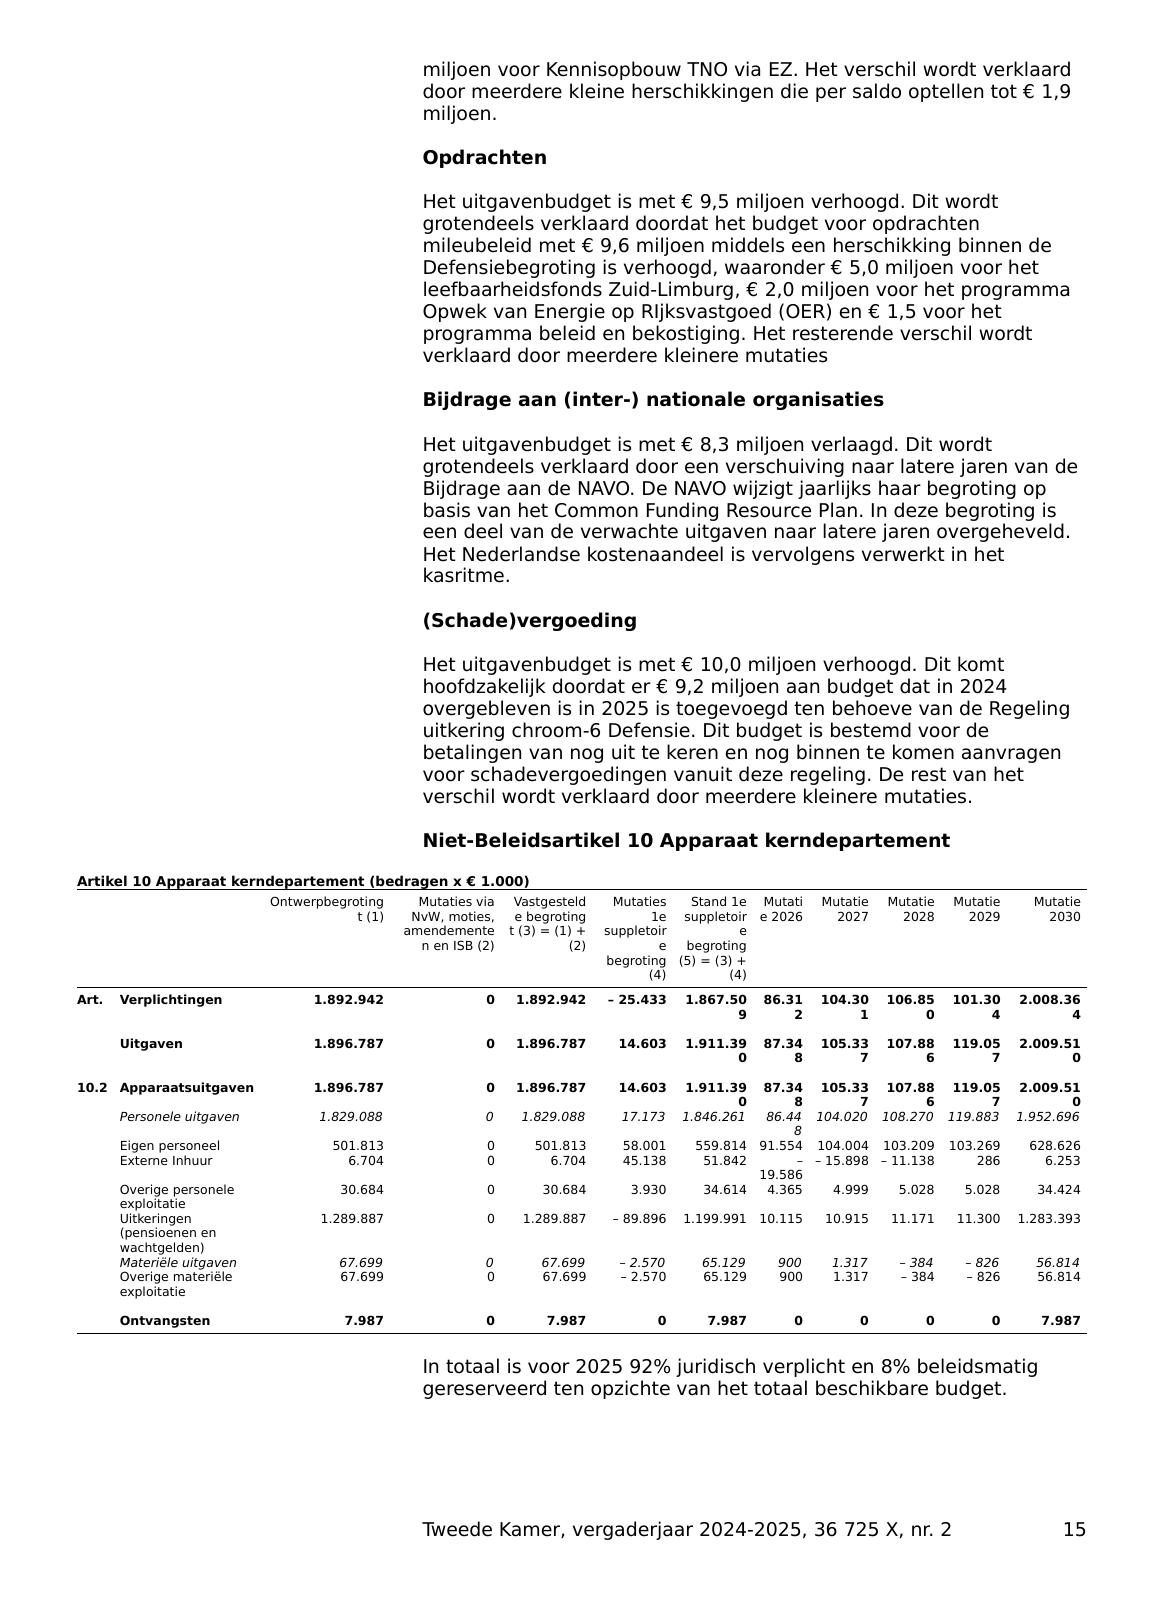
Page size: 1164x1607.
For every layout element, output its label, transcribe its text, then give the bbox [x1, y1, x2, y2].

table_cell 14.603 [592, 1081, 672, 1110]
table_cell 0 [390, 1212, 501, 1256]
table_cell 11.300 [940, 1212, 1006, 1256]
table_cell [753, 1066, 809, 1081]
table_cell 1.892.942 [263, 988, 390, 1022]
table_cell Uitkeringen (pensioenen en wachtgelden) [114, 1212, 263, 1256]
table_cell 1.829.088 [263, 1110, 390, 1139]
table_cell 1.896.787 [501, 1081, 592, 1110]
table_cell Overige personele exploitatie [114, 1183, 263, 1212]
table_cell – 19.586 [753, 1154, 809, 1183]
table_cell – 25.433 [592, 988, 672, 1022]
table_cell [672, 1022, 753, 1037]
table_cell – 89.896 [592, 1212, 672, 1256]
table_cell 34.424 [1006, 1183, 1087, 1212]
table_cell Ontwerpbegroting t (1) [263, 890, 390, 987]
table_cell 1.867.509 [672, 988, 753, 1022]
table_cell [940, 1299, 1006, 1314]
table_cell – 2.570 [592, 1256, 672, 1270]
table_cell Mutatie 2029 [940, 890, 1006, 987]
table_cell 6.704 [501, 1154, 592, 1183]
table_cell Verplichtingen [114, 988, 263, 1022]
table_cell 107.886 [875, 1037, 940, 1066]
table_cell [940, 1066, 1006, 1081]
text Het uitgavenbudget is met € 8,3 miljoen verlaagd. Dit wordt grotendeels verklaard door een verschuiving naar latere jaren van de Bijdrage aan de NAVO. De NAVO wijzigt jaarlijks haar begroting op basis van het Common Funding Resource Plan. In deze begroting is een deel van de verwachte uitgaven naar latere jaren overgeheveld. Het Nederlandse kostenaandeel is vervolgens verwerkt in het kasritme. [422, 433, 1087, 587]
subtitle Bijdrage aan (inter-) nationale organisaties [422, 389, 1087, 411]
table_cell 108.270 [875, 1110, 940, 1139]
subtitle (Schade)vergoeding [422, 609, 1087, 632]
table_cell Mutatie 2026 [753, 890, 809, 987]
table_cell 17.173 [592, 1110, 672, 1139]
table_cell [77, 890, 114, 987]
table_cell 4.999 [809, 1183, 874, 1212]
table_cell 501.813 [263, 1139, 390, 1153]
table_cell [753, 1022, 809, 1037]
table_cell 5.028 [940, 1183, 1006, 1212]
table_cell [875, 1066, 940, 1081]
table_cell 58.001 [592, 1139, 672, 1153]
text miljoen voor Kennisopbouw TNO via EZ. Het verschil wordt verklaard door meerdere kleine herschikkingen die per saldo optellen tot € 1,9 miljoen. [422, 59, 1087, 125]
table_cell 1.283.393 [1006, 1212, 1087, 1256]
table_cell 103.269 [940, 1139, 1006, 1153]
table_cell 87.348 [753, 1037, 809, 1066]
table_cell 101.304 [940, 988, 1006, 1022]
table_cell 1.289.887 [263, 1212, 390, 1256]
table_cell 67.699 [501, 1270, 592, 1299]
table_cell Vastgestelde begroting t (3) = (1) + (2) [501, 890, 592, 987]
table_cell 7.987 [263, 1314, 390, 1333]
table_cell 105.337 [809, 1037, 874, 1066]
table_cell [753, 1299, 809, 1314]
table_cell 1.896.787 [501, 1037, 592, 1066]
table_cell [809, 1299, 874, 1314]
table_cell 4.365 [753, 1183, 809, 1212]
table_cell 900 [753, 1256, 809, 1270]
table_cell Externe Inhuur [114, 1154, 263, 1183]
table_cell [672, 1066, 753, 1081]
table_cell [501, 1066, 592, 1081]
table_cell 1.952.696 [1006, 1110, 1087, 1139]
table_cell 1.911.390 [672, 1081, 753, 1110]
table_cell 0 [875, 1314, 940, 1333]
table_cell 0 [940, 1314, 1006, 1333]
table_cell [592, 1066, 672, 1081]
table_cell Ontvangsten [114, 1314, 263, 1333]
table_cell 3.930 [592, 1183, 672, 1212]
table_cell 11.171 [875, 1212, 940, 1256]
text In totaal is voor 2025 92% juridisch verplicht en 8% beleidsmatig gereserveerd ten opzichte van het totaal beschikbare budget. [422, 1356, 1087, 1400]
table_cell [390, 1299, 501, 1314]
subtitle Niet-Beleidsartikel 10 Apparaat kerndepartement [422, 830, 1087, 852]
table_cell 1.317 [809, 1256, 874, 1270]
table_cell [77, 1139, 114, 1153]
table_cell 628.626 [1006, 1139, 1087, 1153]
table_cell 0 [390, 1256, 501, 1270]
table_cell [114, 1066, 263, 1081]
table_cell – 2.570 [592, 1270, 672, 1299]
table_cell [77, 1314, 114, 1333]
table_cell Apparaatsuitgaven [114, 1081, 263, 1110]
table_cell [809, 1022, 874, 1037]
table_cell 65.129 [672, 1270, 753, 1299]
table_cell [114, 1299, 263, 1314]
table_cell [77, 1270, 114, 1299]
table_cell Uitgaven [114, 1037, 263, 1066]
table_cell 30.684 [501, 1183, 592, 1212]
table_cell 30.684 [263, 1183, 390, 1212]
table_cell Overige materiële exploitatie [114, 1270, 263, 1299]
table_header Artikel 10 Apparaat kerndepartement (bedragen x € 1.000) [77, 874, 1087, 889]
table_cell 105.337 [809, 1081, 874, 1110]
table_cell [77, 1299, 114, 1314]
table_cell – 384 [875, 1256, 940, 1270]
table_cell 1.911.390 [672, 1037, 753, 1066]
table_cell 1.199.991 [672, 1212, 753, 1256]
table_cell 559.814 [672, 1139, 753, 1153]
table_cell [875, 1299, 940, 1314]
table_cell 0 [390, 1154, 501, 1183]
table_cell 7.987 [1006, 1314, 1087, 1333]
table_cell Personele uitgaven [114, 1110, 263, 1139]
table_cell 1.289.887 [501, 1212, 592, 1256]
table_cell 103.209 [875, 1139, 940, 1153]
table_cell 1.896.787 [263, 1037, 390, 1066]
subtitle Opdrachten [422, 147, 1087, 169]
table_cell 119.057 [940, 1037, 1006, 1066]
table_cell Eigen personeel [114, 1139, 263, 1153]
table_cell 0 [390, 1183, 501, 1212]
table_cell 2.009.510 [1006, 1081, 1087, 1110]
table_cell Materiële uitgaven [114, 1256, 263, 1270]
table_cell 900 [753, 1270, 809, 1299]
table_cell 119.883 [940, 1110, 1006, 1139]
table_cell 501.813 [501, 1139, 592, 1153]
table_cell [114, 890, 263, 987]
table_cell Mutatie 2028 [875, 890, 940, 987]
table_cell 6.253 [1006, 1154, 1087, 1183]
table_cell [114, 1022, 263, 1037]
table_cell 87.348 [753, 1081, 809, 1110]
text Het uitgavenbudget is met € 10,0 miljoen verhoogd. Dit komt hoofdzakelijk doordat er € 9,2 miljoen aan budget dat in 2024 overgebleven is in 2025 is toegevoegd ten behoeve van de Regeling uitkering chroom-6 Defensie. Dit budget is bestemd voor de betalingen van nog uit te keren en nog binnen te komen aanvragen voor schadevergoedingen vanuit deze regeling. De rest van het verschil wordt verklaard door meerdere kleinere mutaties. [422, 654, 1087, 808]
table_cell [77, 1110, 114, 1139]
table_cell [1006, 1299, 1087, 1314]
table_cell 67.699 [263, 1256, 390, 1270]
table_cell – 826 [940, 1270, 1006, 1299]
table_cell 0 [390, 1270, 501, 1299]
table_cell 14.603 [592, 1037, 672, 1066]
table_cell 0 [390, 1081, 501, 1110]
table_cell [77, 1066, 114, 1081]
table_cell – 11.138 [875, 1154, 940, 1183]
table_cell [940, 1022, 1006, 1037]
table_cell [592, 1299, 672, 1314]
table_cell [77, 1037, 114, 1066]
table_cell 1.896.787 [263, 1081, 390, 1110]
table_cell [1006, 1066, 1087, 1081]
table_cell [77, 1154, 114, 1183]
table_cell Art. [77, 988, 114, 1022]
table_cell 86.312 [753, 988, 809, 1022]
table_cell [809, 1066, 874, 1081]
table_cell Mutaties via NvW, moties, amendementen en ISB (2) [390, 890, 501, 987]
table_cell [77, 1022, 114, 1037]
table_cell 67.699 [263, 1270, 390, 1299]
text Het uitgavenbudget is met € 9,5 miljoen verhoogd. Dit wordt grotendeels verklaard doordat het budget voor opdrachten mileubeleid met € 9,6 miljoen middels een herschikking binnen de Defensiebegroting is verhoogd, waaronder € 5,0 miljoen voor het leefbaarheidsfonds Zuid-Limburg, € 2,0 miljoen voor het programma Opwek van Energie op RIjksvastgoed (OER) en € 1,5 voor het programma beleid en bekostiging. Het resterende verschil wordt verklaard door meerdere kleinere mutaties [422, 191, 1087, 367]
table_cell [672, 1299, 753, 1314]
table_cell 6.704 [263, 1154, 390, 1183]
table_cell 107.886 [875, 1081, 940, 1110]
table_cell 1.846.261 [672, 1110, 753, 1139]
table_cell [501, 1299, 592, 1314]
table_cell [263, 1066, 390, 1081]
table_cell 106.850 [875, 988, 940, 1022]
table_cell – 384 [875, 1270, 940, 1299]
table_cell 104.004 [809, 1139, 874, 1153]
table_cell 0 [390, 1110, 501, 1139]
table_cell Stand 1e suppletoire begroting (5) = (3) + (4) [672, 890, 753, 987]
table_cell 10.115 [753, 1212, 809, 1256]
table_cell 7.987 [672, 1314, 753, 1333]
table_cell – 15.898 [809, 1154, 874, 1183]
table_cell 1.317 [809, 1270, 874, 1299]
table_cell 5.028 [875, 1183, 940, 1212]
table_cell 119.057 [940, 1081, 1006, 1110]
table_cell [263, 1299, 390, 1314]
table_cell 104.020 [809, 1110, 874, 1139]
table_cell [1006, 1022, 1087, 1037]
table_cell 10.915 [809, 1212, 874, 1256]
table_cell Mutatie 2030 [1006, 890, 1087, 987]
table_cell [263, 1022, 390, 1037]
table_cell 7.987 [501, 1314, 592, 1333]
table_cell 2.009.510 [1006, 1037, 1087, 1066]
table_cell Mutatie 2027 [809, 890, 874, 987]
table_cell 45.138 [592, 1154, 672, 1183]
table_cell 0 [390, 1037, 501, 1066]
table_cell 286 [940, 1154, 1006, 1183]
table_cell 91.554 [753, 1139, 809, 1153]
table_cell 56.814 [1006, 1270, 1087, 1299]
table_cell 56.814 [1006, 1256, 1087, 1270]
table_cell – 826 [940, 1256, 1006, 1270]
table_cell [501, 1022, 592, 1037]
table_cell 2.008.364 [1006, 988, 1087, 1022]
table_cell 51.842 [672, 1154, 753, 1183]
table_cell 0 [809, 1314, 874, 1333]
table_cell [77, 1256, 114, 1270]
table_cell 0 [390, 1139, 501, 1153]
table_cell Mutaties 1e suppletoire begroting (4) [592, 890, 672, 987]
table_cell [77, 1212, 114, 1256]
table_cell 65.129 [672, 1256, 753, 1270]
table_cell [592, 1022, 672, 1037]
table_cell 0 [390, 1314, 501, 1333]
table_cell 0 [592, 1314, 672, 1333]
table_cell 67.699 [501, 1256, 592, 1270]
table_cell 104.301 [809, 988, 874, 1022]
table_cell [390, 1022, 501, 1037]
table_cell 1.892.942 [501, 988, 592, 1022]
table_cell 10.2 [77, 1081, 114, 1110]
table_cell [875, 1022, 940, 1037]
table_cell [77, 1183, 114, 1212]
table_cell 34.614 [672, 1183, 753, 1212]
table_cell [390, 1066, 501, 1081]
table_cell 0 [390, 988, 501, 1022]
table_cell 86.448 [753, 1110, 809, 1139]
table_cell 1.829.088 [501, 1110, 592, 1139]
table_cell 0 [753, 1314, 809, 1333]
